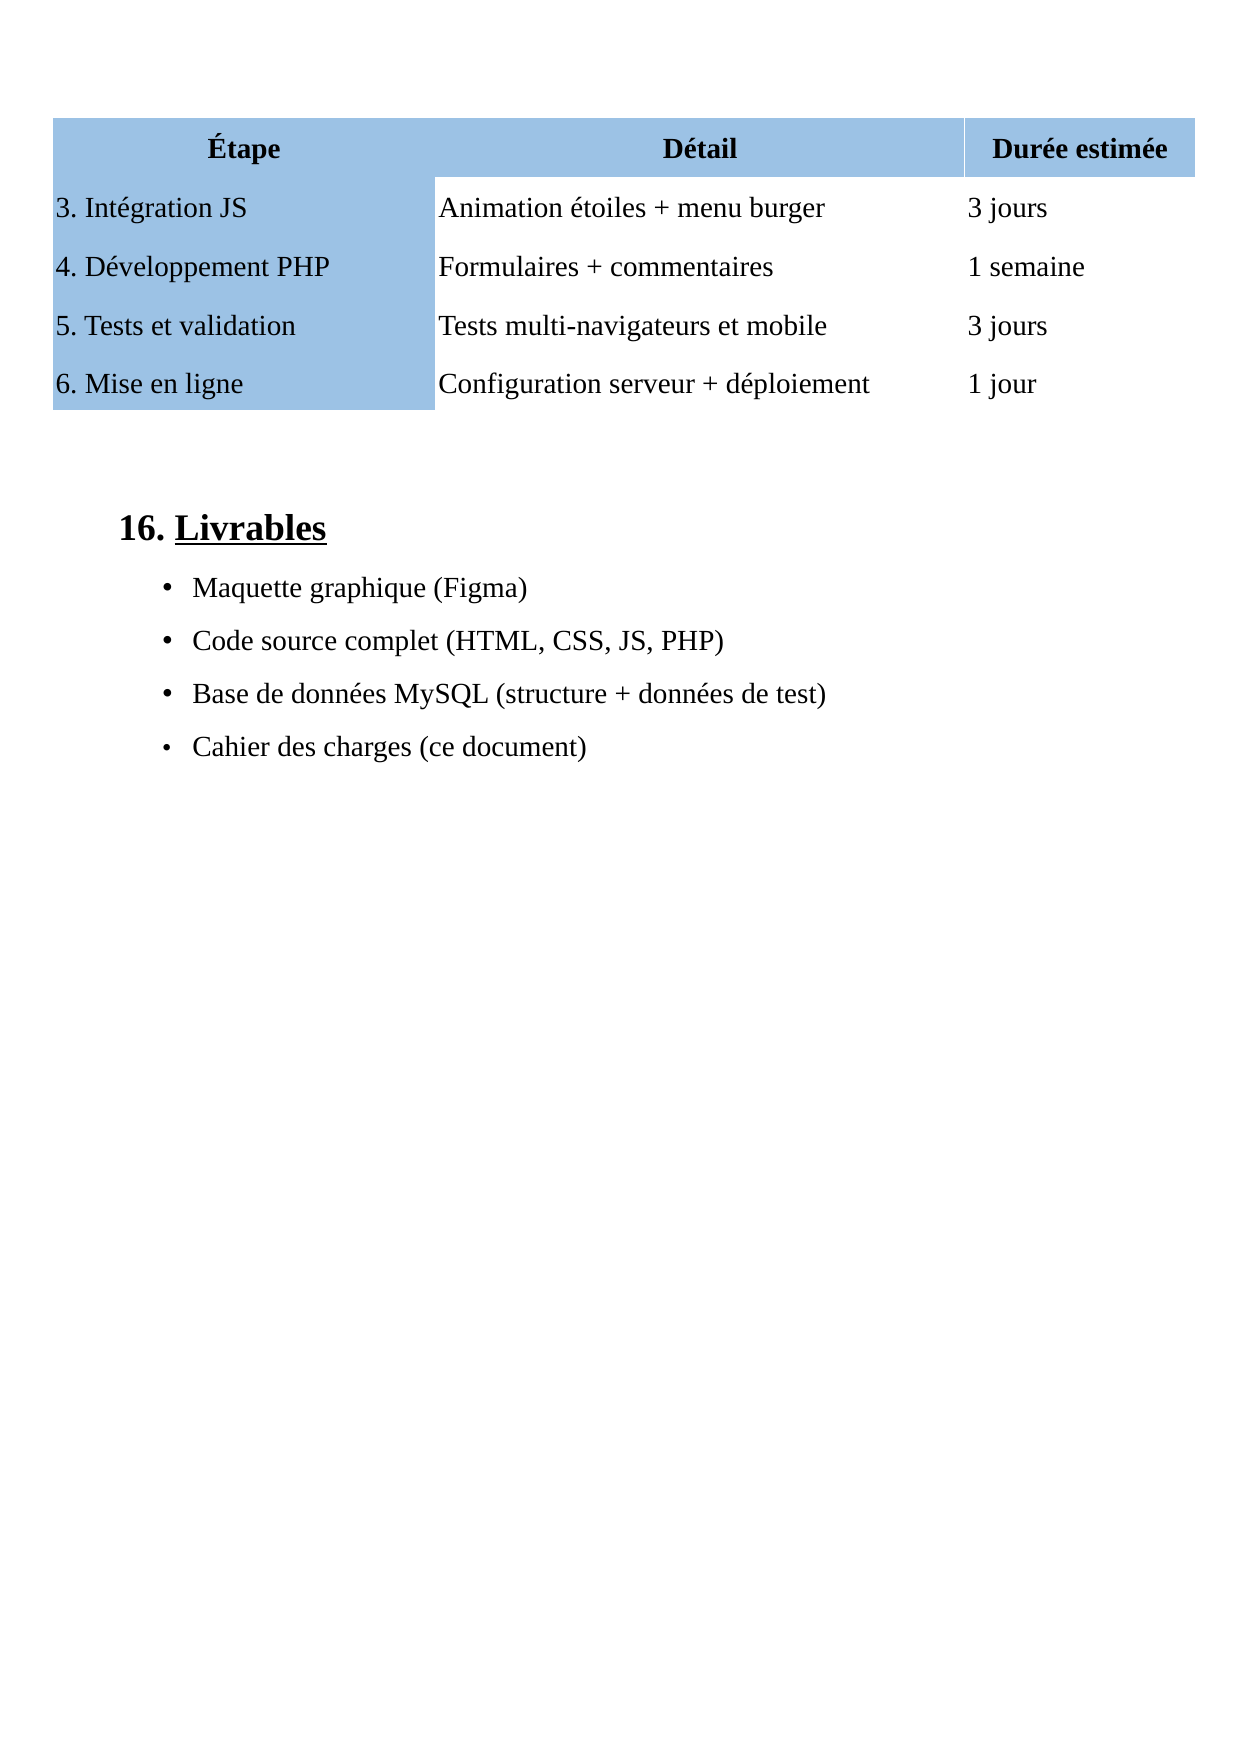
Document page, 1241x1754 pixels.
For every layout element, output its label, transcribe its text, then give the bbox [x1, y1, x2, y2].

table_header Détail [435, 118, 964, 177]
list Maquette graphique (Figma) [162, 570, 1122, 603]
subtitle 16. Livrables [118, 506, 1122, 549]
table_cell Tests multi-navigateurs et mobile [435, 296, 964, 355]
table_cell 1 jour [965, 355, 1195, 410]
table_header Étape [53, 118, 435, 177]
table_cell Configuration serveur + déploiement [435, 355, 964, 410]
list Cahier des charges (ce document) [162, 729, 1122, 763]
table_header Durée estimée [965, 118, 1195, 177]
list Base de données MySQL (structure + données de test) [162, 676, 1122, 710]
table_cell Animation étoiles + menu burger [435, 177, 964, 236]
table_cell 6. Mise en ligne [53, 355, 435, 410]
table_cell 1 semaine [965, 236, 1195, 296]
table_cell 4. Développement PHP [53, 236, 435, 296]
table_cell 3 jours [965, 177, 1195, 236]
list Code source complet (HTML, CSS, JS, PHP) [162, 623, 1122, 657]
table_cell 5. Tests et validation [53, 296, 435, 355]
table_cell 3. Intégration JS [53, 177, 435, 236]
table_cell Formulaires + commentaires [435, 236, 964, 296]
table_cell 3 jours [965, 296, 1195, 355]
